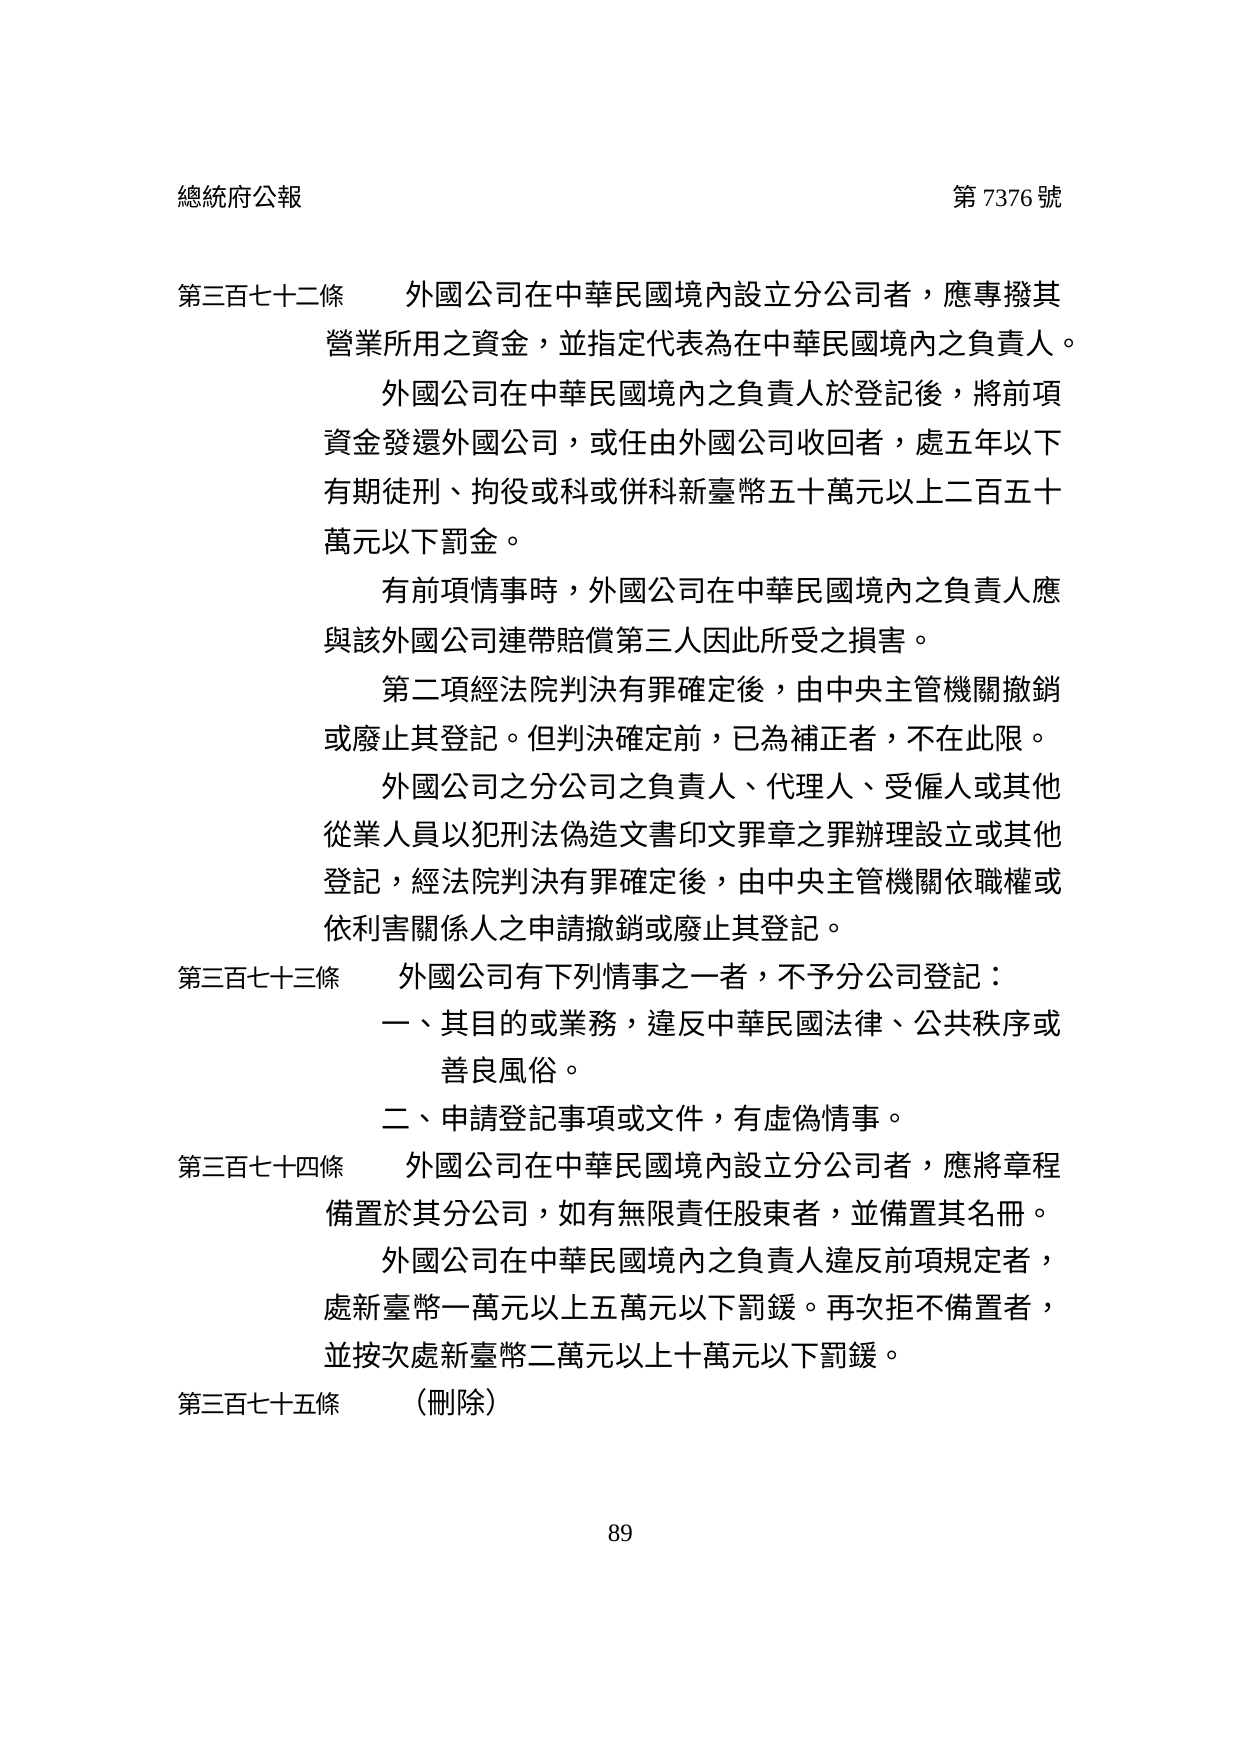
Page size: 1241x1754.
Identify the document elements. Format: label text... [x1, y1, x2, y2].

text 有前項情事時，外國公司在中華民國境內之負責人應與該外國公司連帶賠償第三人因此所受之損害。 [323, 562, 1063, 661]
text 第三百七十三條 外國公司有下列情事之一者，不予分公司登記： [177, 949, 1063, 997]
text 第三百七十四條 外國公司在中華民國境內設立分公司者，應將章程備置於其分公司，如有無限責任股東者，並備置其名冊。 [177, 1139, 1063, 1233]
text 外國公司在中華民國境內之負責人於登記後，將前項資金發還外國公司，或任由外國公司收回者，處五年以下有期徒刑、拘役或科或併科新臺幣五十萬元以上二百五十萬元以下罰金。 [323, 364, 1063, 562]
text 第三百七十五條 （刪除） [177, 1376, 1063, 1423]
text 第二項經法院判決有罪確定後，由中央主管機關撤銷或廢止其登記。但判決確定前，已為補正者，不在此限。 [323, 661, 1063, 759]
text 外國公司之分公司之負責人、代理人、受僱人或其他從業人員以犯刑法偽造文書印文罪章之罪辦理設立或其他登記，經法院判決有罪確定後，由中央主管機關依職權或依利害關係人之申請撤銷或廢止其登記。 [323, 759, 1063, 949]
text 二、申請登記事項或文件，有虛偽情事。 [381, 1091, 1063, 1139]
text 一、其目的或業務，違反中華民國法律、公共秩序或善良風俗。 [381, 997, 1063, 1091]
text 第三百七十二條 外國公司在中華民國境內設立分公司者，應專撥其營業所用之資金，並指定代表為在中華民國境內之負責人。 [177, 266, 1063, 364]
text 外國公司在中華民國境內之負責人違反前項規定者，處新臺幣一萬元以上五萬元以下罰鍰。再次拒不備置者，並按次處新臺幣二萬元以上十萬元以下罰鍰。 [323, 1233, 1063, 1376]
